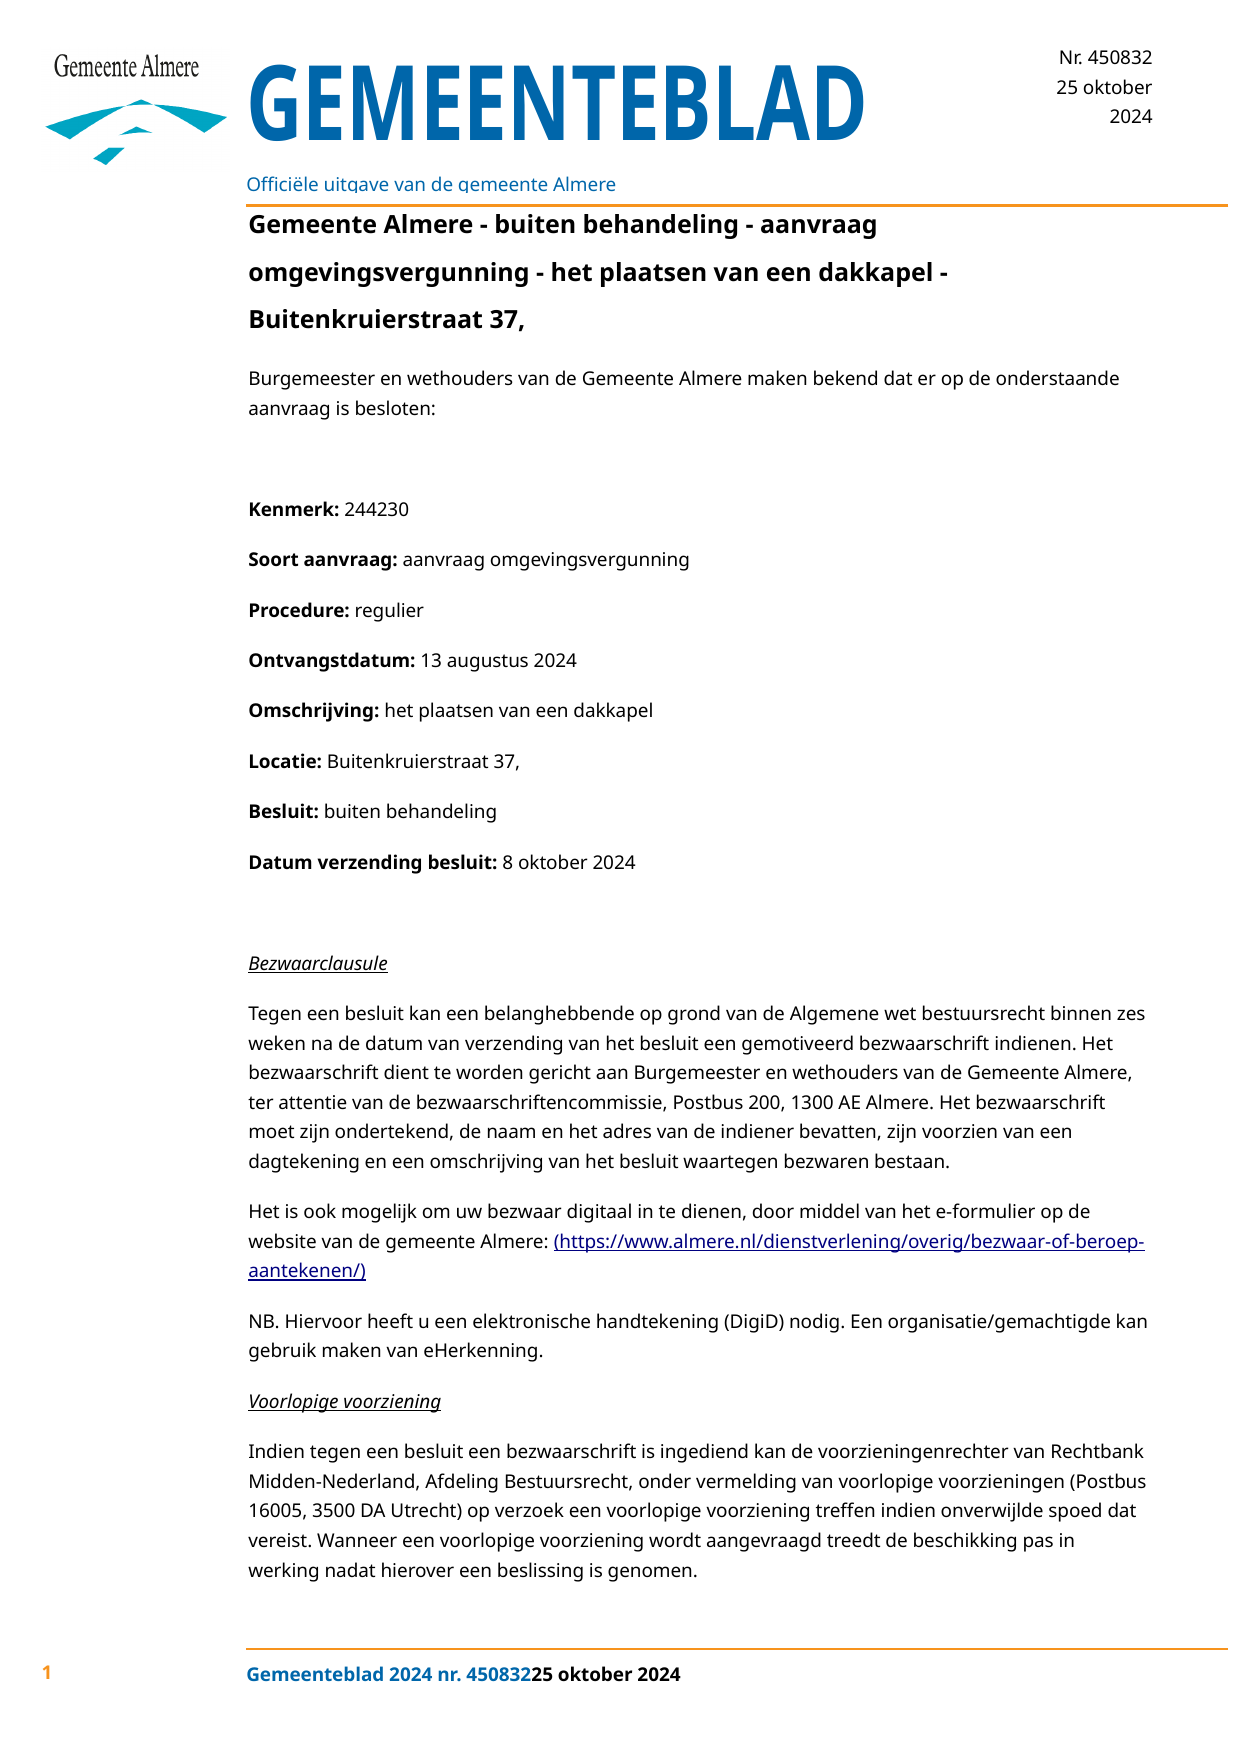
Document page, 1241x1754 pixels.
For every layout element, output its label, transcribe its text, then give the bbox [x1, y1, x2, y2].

text Omschrijving: het plaatsen van een dakkapel [248, 698, 1152, 723]
text Datum verzending besluit: 8 oktober 2024 [248, 849, 1152, 874]
text Het is ook mogelijk om uw bezwaar digitaal in te dienen, door middel van het e-formulier op de website van de gemeente Almere: (https://www.almere.nl/dienstverlening/overig/bezwaar-of-beroep-aantekenen/) [248, 1198, 1152, 1283]
text Ontvangstdatum: 13 augustus 2024 [248, 647, 1152, 673]
text Locatie: Buitenkruierstraat 37, [248, 748, 1152, 774]
text Voorlopige voorziening [248, 1388, 1152, 1414]
text Gemeente Almere - buiten behandeling - aanvraag omgevingsvergunning - het plaatsen van een dakkapel - Buitenkruierstraat 37, [248, 207, 1152, 336]
text Besluit: buiten behandeling [248, 798, 1152, 824]
text Bezwaarclausule [248, 950, 1152, 975]
text NB. Hiervoor heeft u een elektronische handtekening (DigiD) nodig. Een organisatie/gemachtigde kan gebruik maken van eHerkenning. [248, 1308, 1152, 1363]
text Indien tegen een besluit een bezwaarschrift is ingediend kan de voorzieningenrechter van Rechtbank Midden-Nederland, Afdeling Bestuursrecht, onder vermelding van voorlopige voorzieningen (Postbus 16005, 3500 DA Utrecht) op verzoek een voorlopige voorziening treffen indien onverwijlde spoed dat vereist. Wanneer een voorlopige voorziening wordt aangevraagd treedt de beschikking pas in werking nadat hierover een beslissing is genomen. [248, 1438, 1152, 1582]
text Kenmerk: 244230 [248, 496, 1152, 522]
text Tegen een besluit kan een belanghebbende op grond van de Algemene wet bestuursrecht binnen zes weken na de datum van verzending van het besluit een gemotiveerd bezwaarschrift indienen. Het bezwaarschrift dient te worden gericht aan Burgemeester en wethouders van de Gemeente Almere, ter attentie van de bezwaarschriftencommissie, Postbus 200, 1300 AE Almere. Het bezwaarschrift moet zijn ondertekend, de naam en het adres van de indiener bevatten, zijn voorzien van een dagtekening en een omschrijving van het besluit waartegen bezwaren bestaan. [248, 1000, 1152, 1174]
text Burgemeester en wethouders van de Gemeente Almere maken bekend dat er op de onderstaande aanvraag is besloten: [248, 366, 1152, 421]
picture [41, 47, 231, 172]
text Soort aanvraag: aanvraag omgevingsvergunning [248, 546, 1152, 572]
text Procedure: regulier [248, 597, 1152, 622]
